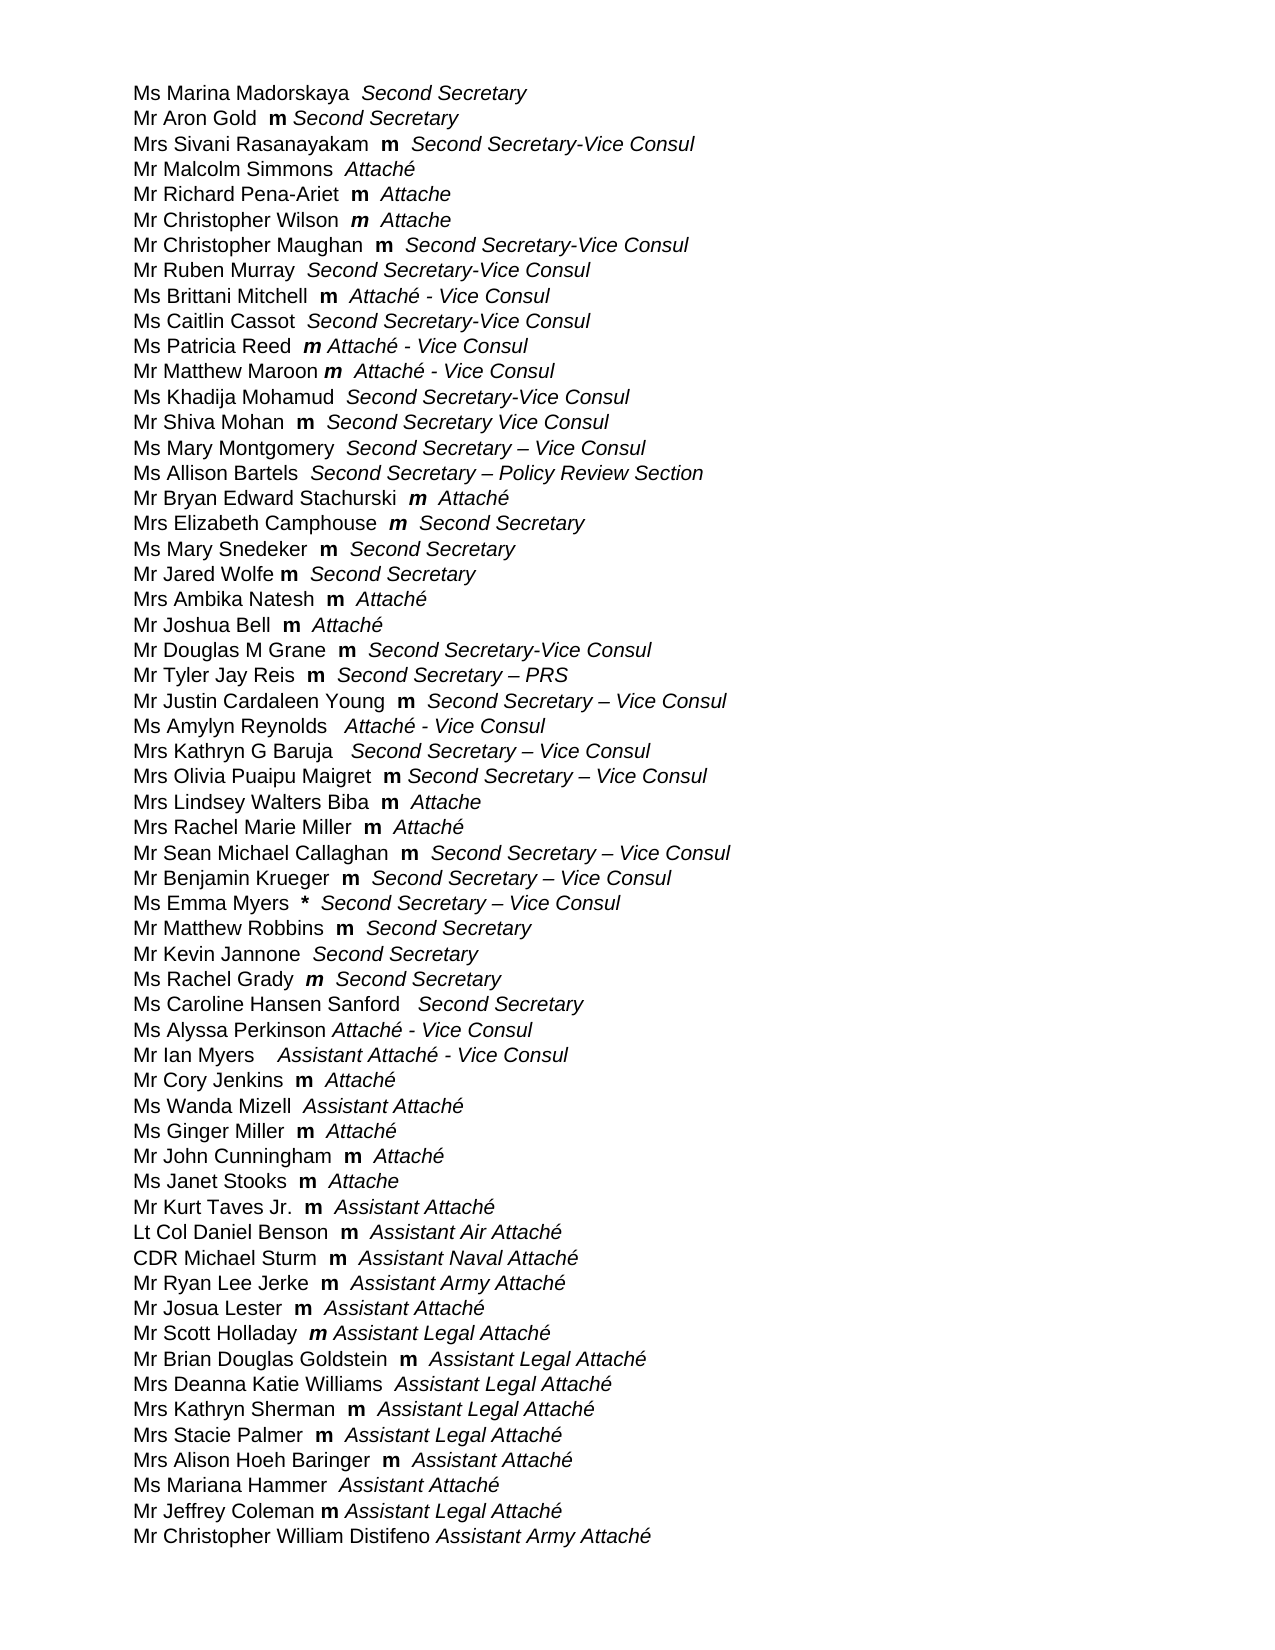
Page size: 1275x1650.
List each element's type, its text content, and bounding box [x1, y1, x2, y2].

text Ms Emma Myers * Second Secretary – Vice Consul [133, 891, 1181, 915]
text Ms Ginger Miller m Attaché [133, 1119, 1181, 1143]
text Mr Kevin Jannone Second Secretary [133, 942, 1181, 966]
text Mr Christopher Wilson m Attache [133, 207, 1181, 231]
text Ms Caitlin Cassot Second Secretary-Vice Consul [133, 309, 1181, 333]
text Mr Ian Myers Assistant Attaché - Vice Consul [133, 1043, 1181, 1067]
text Ms Mary Montgomery Second Secretary – Vice Consul [133, 435, 1181, 459]
text Mr Jeffrey Coleman m Assistant Legal Attaché [133, 1498, 1181, 1522]
text Ms Patricia Reed m Attaché - Vice Consul [133, 334, 1181, 358]
text Mrs Kathryn G Baruja Second Secretary – Vice Consul [133, 739, 1181, 763]
text Ms Amylyn Reynolds Attaché - Vice Consul [133, 714, 1181, 738]
text Mrs Alison Hoeh Baringer m Assistant Attaché [133, 1448, 1181, 1472]
text Mr Scott Holladay m Assistant Legal Attaché [133, 1321, 1181, 1345]
text Mr Ryan Lee Jerke m Assistant Army Attaché [133, 1271, 1181, 1294]
text Mrs Olivia Puaipu Maigret m Second Secretary – Vice Consul [133, 764, 1181, 788]
text Ms Marina Madorskaya Second Secretary [133, 81, 1181, 105]
text CDR Michael Sturm m Assistant Naval Attaché [133, 1245, 1181, 1269]
text Mr Christopher William Distifeno Assistant Army Attaché [133, 1524, 1181, 1548]
text Mr Cory Jenkins m Attaché [133, 1068, 1181, 1092]
text Mr Malcolm Simmons Attaché [133, 157, 1181, 181]
text Mrs Ambika Natesh m Attaché [133, 587, 1181, 611]
text Mr Aron Gold m Second Secretary [133, 106, 1181, 130]
text Mr Tyler Jay Reis m Second Secretary – PRS [133, 663, 1181, 687]
text Mr Ruben Murray Second Secretary-Vice Consul [133, 258, 1181, 282]
text Mr John Cunningham m Attaché [133, 1144, 1181, 1168]
text Mr Jared Wolfe m Second Secretary [133, 562, 1181, 586]
text Mr Christopher Maughan m Second Secretary-Vice Consul [133, 233, 1181, 257]
text Mr Shiva Mohan m Second Secretary Vice Consul [133, 410, 1181, 434]
text Mrs Elizabeth Camphouse m Second Secretary [133, 511, 1181, 535]
text Mr Richard Pena-Ariet m Attache [133, 182, 1181, 206]
text Lt Col Daniel Benson m Assistant Air Attaché [133, 1220, 1181, 1244]
text Mr Douglas M Grane m Second Secretary-Vice Consul [133, 638, 1181, 662]
text Mr Josua Lester m Assistant Attaché [133, 1296, 1181, 1320]
text Mr Joshua Bell m Attaché [133, 612, 1181, 636]
text Mr Kurt Taves Jr. m Assistant Attaché [133, 1195, 1181, 1219]
text Ms Mariana Hammer Assistant Attaché [133, 1473, 1181, 1497]
text Mrs Sivani Rasanayakam m Second Secretary-Vice Consul [133, 132, 1181, 156]
text Ms Wanda Mizell Assistant Attaché [133, 1093, 1181, 1117]
text Ms Mary Snedeker m Second Secretary [133, 537, 1181, 561]
text Mr Benjamin Krueger m Second Secretary – Vice Consul [133, 866, 1181, 889]
text Ms Brittani Mitchell m Attaché - Vice Consul [133, 283, 1181, 307]
text Ms Alyssa Perkinson Attaché - Vice Consul [133, 1017, 1181, 1041]
text Mrs Rachel Marie Miller m Attaché [133, 815, 1181, 839]
text Ms Janet Stooks m Attache [133, 1169, 1181, 1193]
text Mrs Deanna Katie Williams Assistant Legal Attaché [133, 1372, 1181, 1396]
text Mrs Lindsey Walters Biba m Attache [133, 790, 1181, 814]
text Mr Justin Cardaleen Young m Second Secretary – Vice Consul [133, 688, 1181, 712]
text Mrs Stacie Palmer m Assistant Legal Attaché [133, 1422, 1181, 1446]
text Mr Brian Douglas Goldstein m Assistant Legal Attaché [133, 1347, 1181, 1371]
text Ms Allison Bartels Second Secretary – Policy Review Section [133, 461, 1181, 484]
text Mr Matthew Robbins m Second Secretary [133, 916, 1181, 940]
text Mrs Kathryn Sherman m Assistant Legal Attaché [133, 1397, 1181, 1421]
text Mr Matthew Maroon m Attaché - Vice Consul [133, 359, 1181, 383]
text Ms Rachel Grady m Second Secretary [133, 967, 1181, 991]
text Mr Bryan Edward Stachurski m Attaché [133, 486, 1181, 510]
text Ms Caroline Hansen Sanford Second Secretary [133, 992, 1181, 1016]
text Ms Khadija Mohamud Second Secretary-Vice Consul [133, 385, 1181, 409]
text Mr Sean Michael Callaghan m Second Secretary – Vice Consul [133, 840, 1181, 864]
